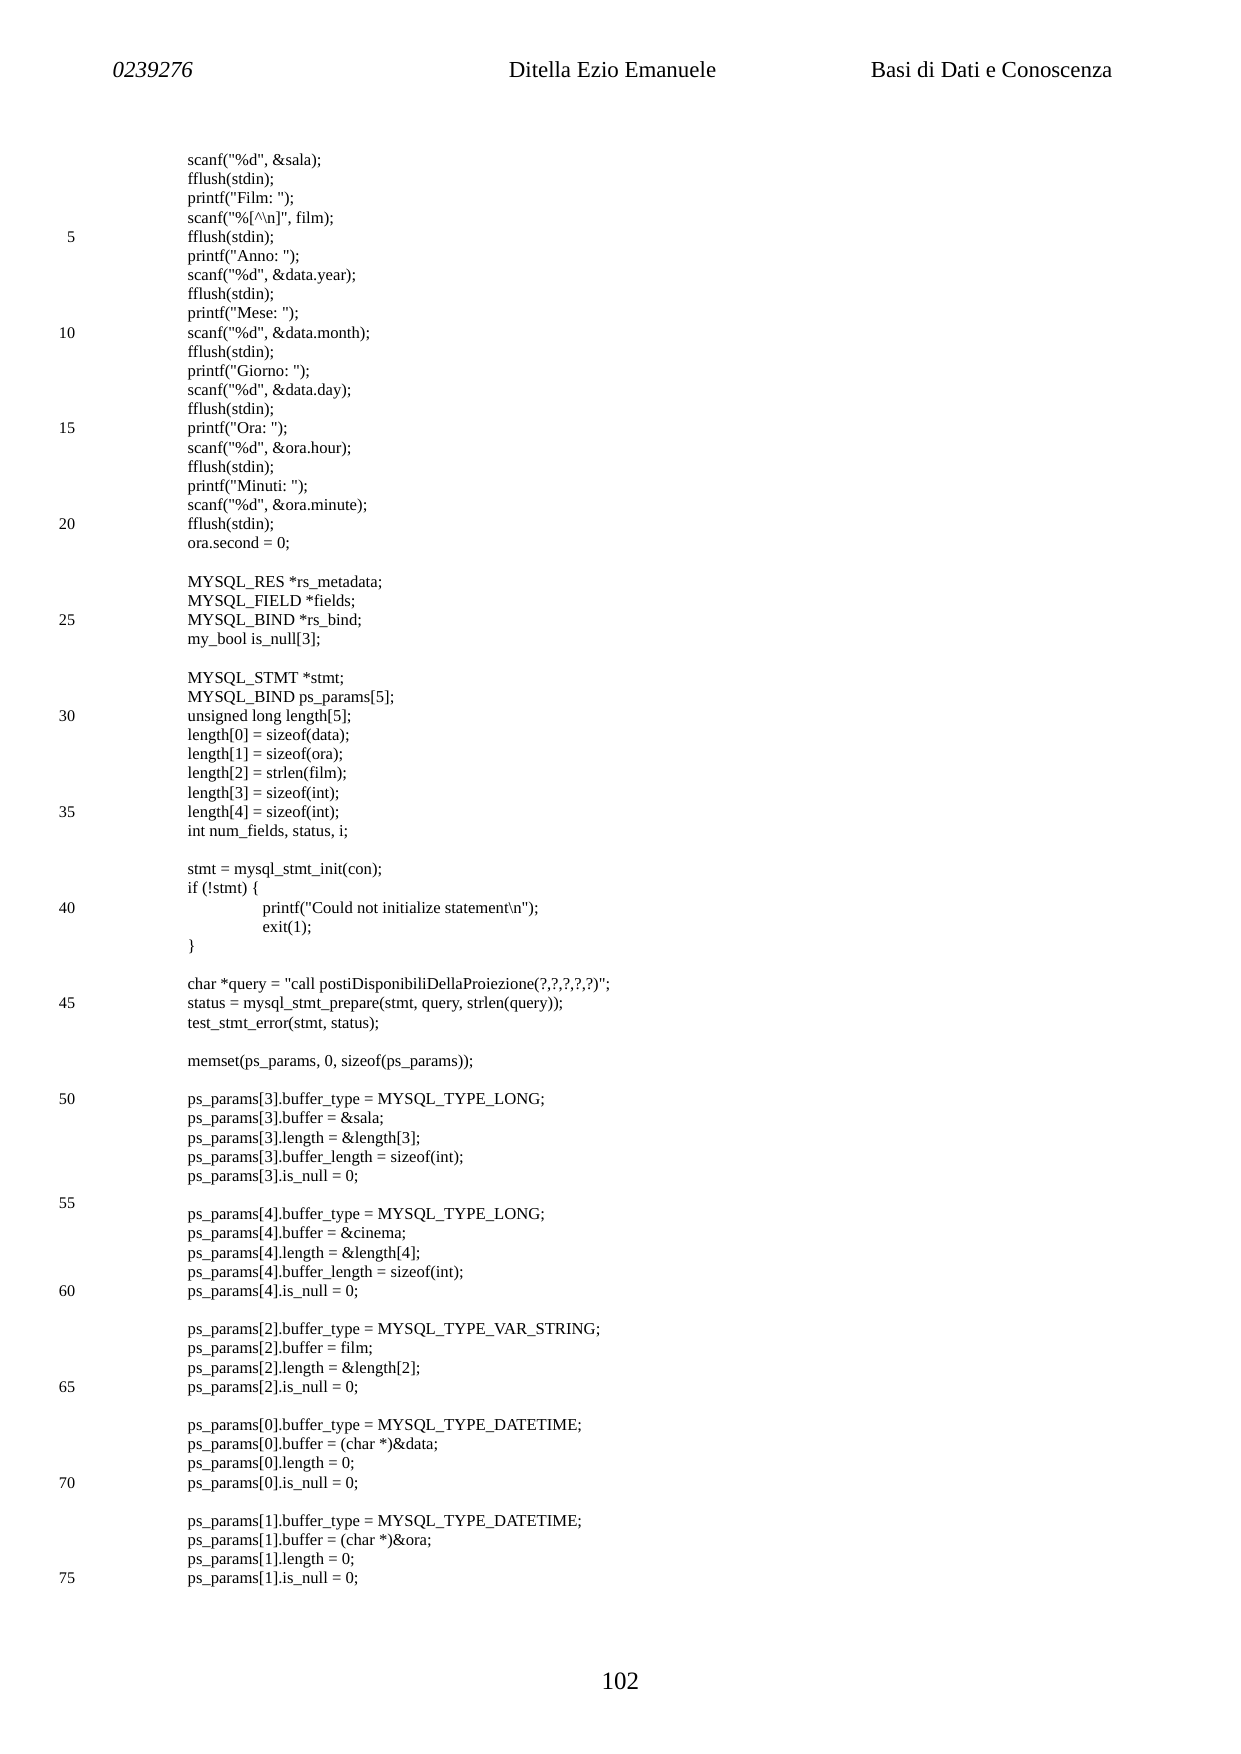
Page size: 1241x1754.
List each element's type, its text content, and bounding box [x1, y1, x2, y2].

text MYSQL_STMT *stmt; [112, 667, 1128, 687]
text ps_params[3].buffer_type = MYSQL_TYPE_LONG; [112, 1089, 1128, 1108]
text scanf("%d", &ora.minute); [112, 495, 1128, 514]
text char *query = "call postiDisponibiliDellaProiezione(?,?,?,?,?)"; [112, 974, 1128, 993]
text fflush(stdin); [112, 227, 1128, 246]
text MYSQL_BIND ps_params[5]; [112, 687, 1128, 706]
text ps_params[1].buffer = (char *)&ora; [112, 1530, 1128, 1549]
text fflush(stdin); [112, 457, 1128, 476]
text scanf("%[^\n]", film); [112, 207, 1128, 227]
text ps_params[0].buffer_type = MYSQL_TYPE_DATETIME; [112, 1415, 1128, 1434]
text ps_params[0].is_null = 0; [112, 1472, 1128, 1492]
text printf("Ora: "); [112, 418, 1128, 437]
text if (!stmt) { [112, 878, 1128, 897]
text stmt = mysql_stmt_init(con); [112, 859, 1128, 878]
text ps_params[2].buffer_type = MYSQL_TYPE_VAR_STRING; [112, 1319, 1128, 1338]
text ps_params[4].buffer_length = sizeof(int); [112, 1262, 1128, 1281]
text ps_params[1].length = 0; [112, 1549, 1128, 1568]
text my_bool is_null[3]; [112, 629, 1128, 648]
text int num_fields, status, i; [112, 821, 1128, 840]
text status = mysql_stmt_prepare(stmt, query, strlen(query)); [112, 993, 1128, 1012]
text length[3] = sizeof(int); [112, 782, 1128, 802]
text fflush(stdin); [112, 284, 1128, 303]
text ps_params[3].is_null = 0; [112, 1166, 1128, 1185]
text printf("Minuti: "); [112, 476, 1128, 495]
text ps_params[0].buffer = (char *)&data; [112, 1434, 1128, 1453]
text MYSQL_RES *rs_metadata; [112, 572, 1128, 591]
text MYSQL_BIND *rs_bind; [112, 610, 1128, 629]
text printf("Could not initialize statement\n"); [112, 897, 1128, 917]
text printf("Giorno: "); [112, 361, 1128, 380]
text ps_params[1].is_null = 0; [112, 1568, 1128, 1587]
text scanf("%d", &data.month); [112, 322, 1128, 342]
text ps_params[4].buffer_type = MYSQL_TYPE_LONG; [112, 1204, 1128, 1223]
text printf("Anno: "); [112, 246, 1128, 265]
text length[0] = sizeof(data); [112, 725, 1128, 744]
text fflush(stdin); [112, 342, 1128, 361]
text memset(ps_params, 0, sizeof(ps_params)); [112, 1051, 1128, 1070]
text test_stmt_error(stmt, status); [112, 1012, 1128, 1032]
text ps_params[4].buffer = &cinema; [112, 1223, 1128, 1242]
text ps_params[1].buffer_type = MYSQL_TYPE_DATETIME; [112, 1511, 1128, 1530]
text unsigned long length[5]; [112, 706, 1128, 725]
text fflush(stdin); [112, 399, 1128, 418]
text scanf("%d", &ora.hour); [112, 437, 1128, 457]
text ps_params[2].length = &length[2]; [112, 1357, 1128, 1377]
text } [112, 936, 1128, 955]
text scanf("%d", &data.year); [112, 265, 1128, 284]
text scanf("%d", &data.day); [112, 380, 1128, 399]
text length[4] = sizeof(int); [112, 802, 1128, 821]
text ps_params[2].buffer = film; [112, 1338, 1128, 1357]
text printf("Film: "); [112, 188, 1128, 207]
text MYSQL_FIELD *fields; [112, 591, 1128, 610]
text ora.second = 0; [112, 533, 1128, 552]
text length[2] = strlen(film); [112, 763, 1128, 782]
text fflush(stdin); [112, 169, 1128, 188]
text ps_params[3].length = &length[3]; [112, 1127, 1128, 1147]
text ps_params[2].is_null = 0; [112, 1377, 1128, 1396]
text scanf("%d", &sala); [112, 150, 1128, 169]
text length[1] = sizeof(ora); [112, 744, 1128, 763]
text ps_params[3].buffer_length = sizeof(int); [112, 1147, 1128, 1166]
text ps_params[3].buffer = &sala; [112, 1108, 1128, 1127]
text ps_params[4].length = &length[4]; [112, 1242, 1128, 1262]
text fflush(stdin); [112, 514, 1128, 533]
text exit(1); [112, 917, 1128, 936]
text printf("Mese: "); [112, 303, 1128, 322]
text ps_params[4].is_null = 0; [112, 1281, 1128, 1300]
text ps_params[0].length = 0; [112, 1453, 1128, 1472]
